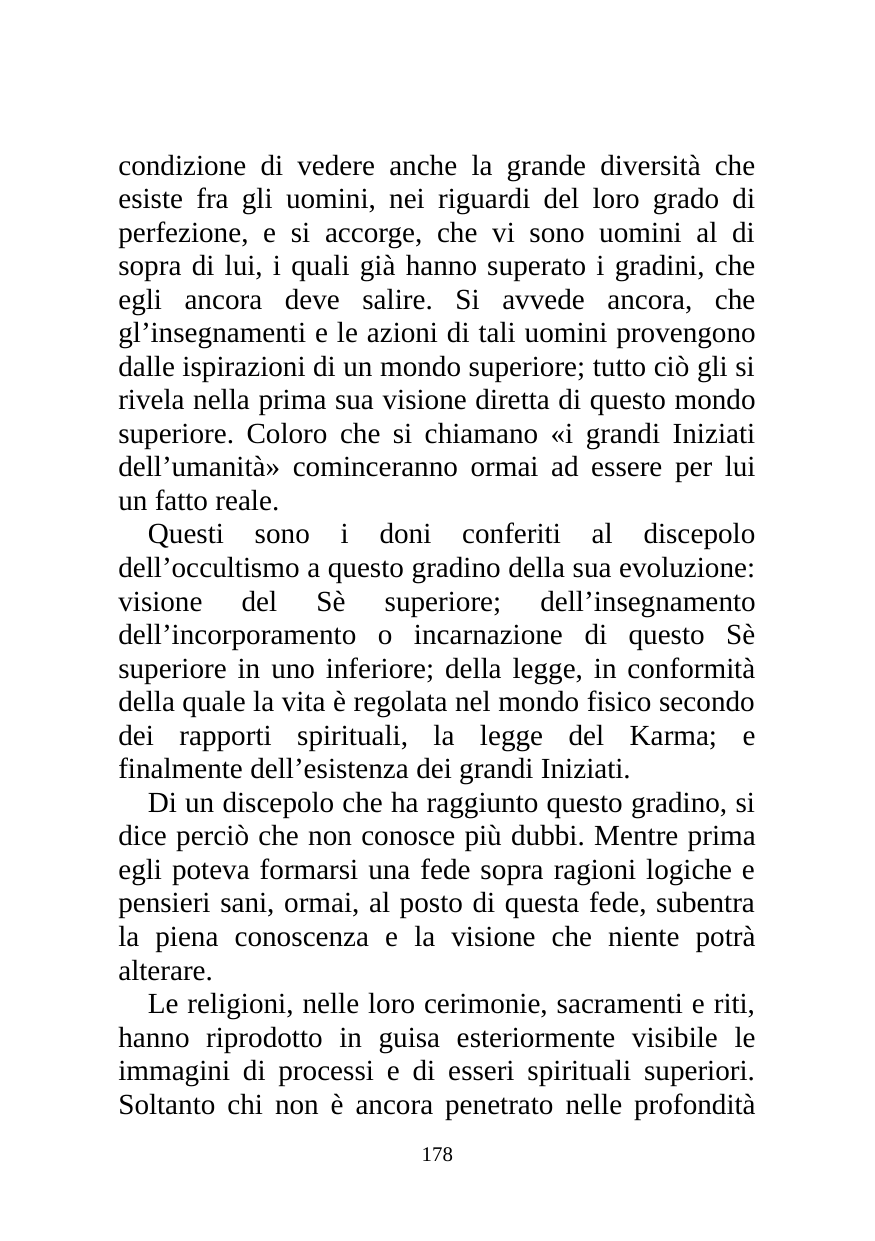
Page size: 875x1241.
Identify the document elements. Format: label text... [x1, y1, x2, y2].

text condizione di vedere anche la grande diversità che esiste fra gli uomini, nei riguardi del loro grado di perfezione, e si accorge, che vi sono uomini al di sopra di lui, i quali già hanno superato i gradini, che egli ancora deve salire. Si avvede ancora, che gl’insegnamenti e le azioni di tali uomini provengono dalle ispirazioni di un mondo superiore; tutto ciò gli si rivela nella prima sua visione diretta di questo mondo superiore. Coloro che si chiamano «i grandi Iniziati dell’umanità» cominceranno ormai ad essere per lui un fatto reale. [118, 148, 756, 517]
text Questi sono i doni conferiti al discepolo dell’occultismo a questo gradino della sua evoluzione: visione del Sè superiore; dell’insegnamento dell’incorporamento o incarnazione di questo Sè superiore in uno inferiore; della legge, in conformità della quale la vita è regolata nel mondo fisico secondo dei rapporti spirituali, la legge del Karma; e finalmente dell’esistenza dei grandi Iniziati. [118, 517, 756, 785]
text Di un discepolo che ha raggiunto questo gradino, si dice perciò che non conosce più dubbi. Mentre prima egli poteva formarsi una fede sopra ragioni logiche e pensieri sani, ormai, al posto di questa fede, subentra la piena conoscenza e la visione che niente potrà alterare. [118, 785, 756, 986]
text Le religioni, nelle loro cerimonie, sacramenti e riti, hanno riprodotto in guisa esteriormente visibile le immagini di processi e di esseri spirituali superiori. Soltanto chi non è ancora penetrato nelle profondità [118, 986, 756, 1120]
